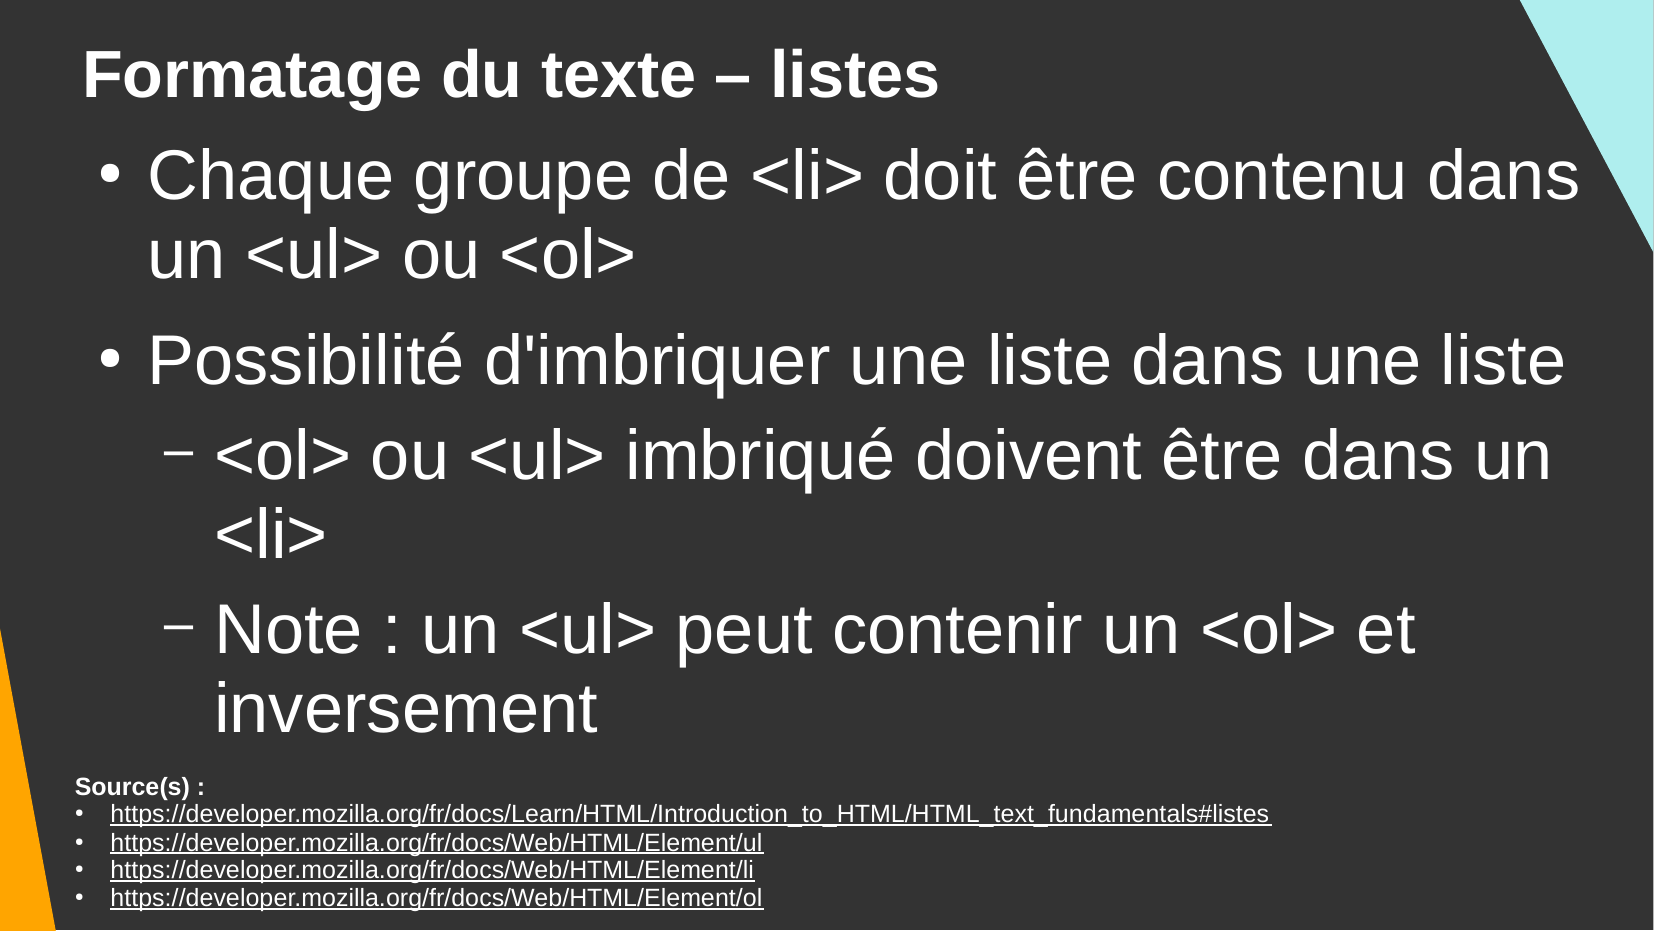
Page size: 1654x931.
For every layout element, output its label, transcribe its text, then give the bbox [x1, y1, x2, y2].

text_box [1519, 0, 1654, 254]
text_box Source(s) : https://developer.mozilla.org/fr/docs/Learn/HTML/Introduction_to_HTML/HTML_text_fundamentals#listes https://developer.mozilla.org/fr/docs/Web/HTML/Element/ul https://developer.mozilla.org/fr/docs/Web/HTML/Element/li https://developer.mozilla.org/fr/docs/Web/HTML/Element/ol [60, 764, 1546, 920]
list Chaque groupe de <li> doit être contenu dans un <ul> ou <ol> Possibilité d'imbriquer une liste dans une liste <ol> ou <ul> imbriqué doivent être dans un <li> Note : un <ul> peut contenir un <ol> et inversement [80, 135, 1605, 756]
title Formatage du texte – listes [82, 37, 1571, 114]
text_box [0, 628, 56, 931]
